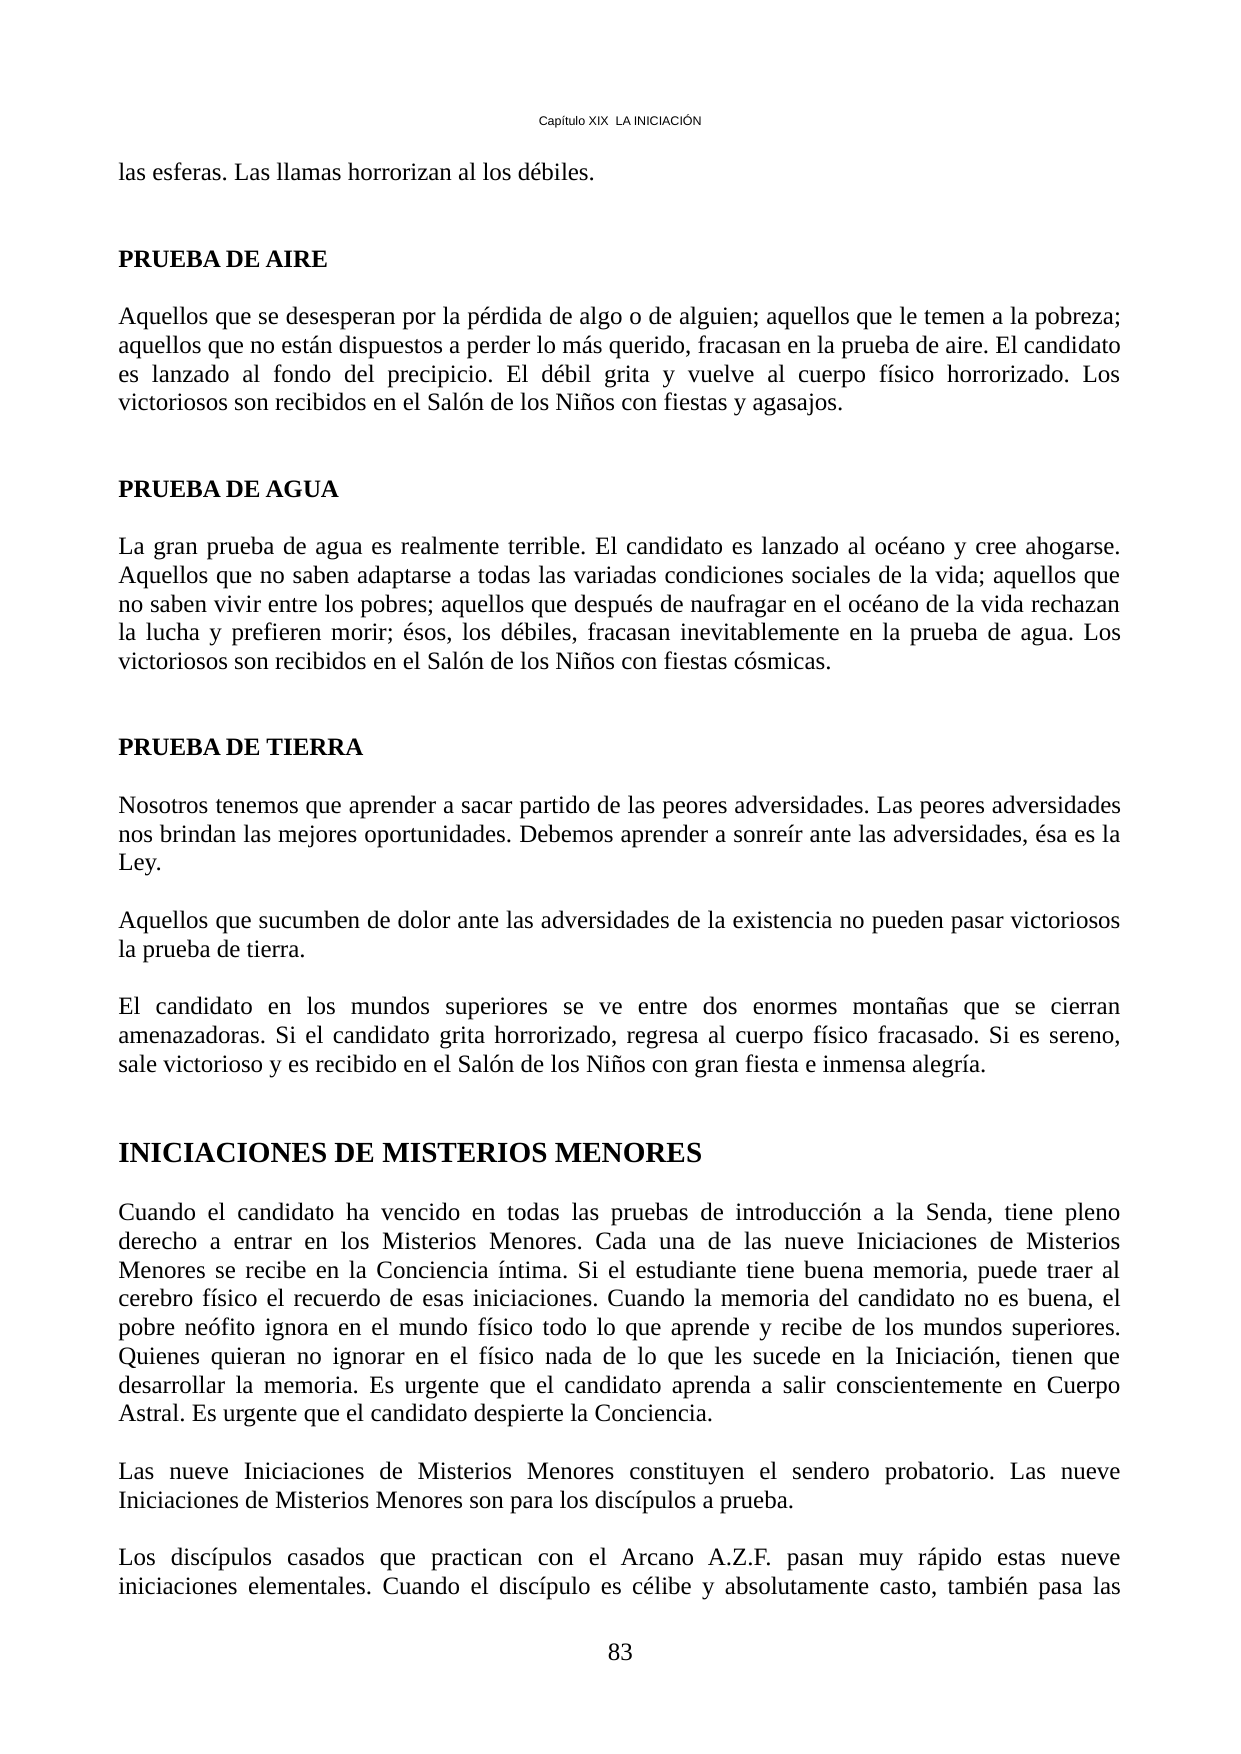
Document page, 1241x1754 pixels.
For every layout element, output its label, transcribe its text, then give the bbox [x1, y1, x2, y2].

subtitle PRUEBA DE AIRE [118, 244, 1122, 272]
text Las nueve Iniciaciones de Misterios Menores constituyen el sendero probatorio. Las nueve Iniciaciones de Misterios Menores son para los discípulos a prueba. [118, 1456, 1122, 1513]
text Los discípulos casados que practican con el Arcano A.Z.F. pasan muy rápido estas nueve iniciaciones elementales. Cuando el discípulo es célibe y absolutamente casto, también pasa las [118, 1542, 1122, 1600]
text Aquellos que sucumben de dolor ante las adversidades de la existencia no pueden pasar victoriosos la prueba de tierra. [118, 905, 1122, 962]
text las esferas. Las llamas horrorizan al los débiles. [118, 157, 1122, 186]
text El candidato en los mundos superiores se ve entre dos enormes montañas que se cierran amenazadoras. Si el candidato grita horrorizado, regresa al cuerpo físico fracasado. Si es sereno, sale victorioso y es recibido en el Salón de los Niños con gran fiesta e inmensa alegría. [118, 991, 1122, 1077]
text Nosotros tenemos que aprender a sacar partido de las peores adversidades. Las peores adversidades nos brindan las mejores oportunidades. Debemos aprender a sonreír ante las adversidades, ésa es la Ley. [118, 790, 1122, 876]
text La gran prueba de agua es realmente terrible. El candidato es lanzado al océano y cree ahogarse. Aquellos que no saben adaptarse a todas las variadas condiciones sociales de la vida; aquellos que no saben vivir entre los pobres; aquellos que después de naufragar en el océano de la vida rechazan la lucha y prefieren morir; ésos, los débiles, fracasan inevitablemente en la prueba de agua. Los victoriosos son recibidos en el Salón de los Niños con fiestas cósmicas. [118, 531, 1122, 675]
text Cuando el candidato ha vencido en todas las pruebas de introducción a la Senda, tiene pleno derecho a entrar en los Misterios Menores. Cada una de las nueve Iniciaciones de Misterios Menores se recibe en la Conciencia íntima. Si el estudiante tiene buena memoria, puede traer al cerebro físico el recuerdo de esas iniciaciones. Cuando la memoria del candidato no es buena, el pobre neófito ignora en el mundo físico todo lo que aprende y recibe de los mundos superiores. Quienes quieran no ignorar en el físico nada de lo que les sucede en la Iniciación, tienen que desarrollar la memoria. Es urgente que el candidato aprenda a salir conscientemente en Cuerpo Astral. Es urgente que el candidato despierte la Conciencia. [118, 1197, 1122, 1427]
subtitle INICIACIONES DE MISTERIOS MENORES [118, 1135, 1122, 1168]
subtitle PRUEBA DE AGUA [118, 474, 1122, 502]
text Aquellos que se desesperan por la pérdida de algo o de alguien; aquellos que le temen a la pobreza; aquellos que no están dispuestos a perder lo más querido, fracasan en la prueba de aire. El candidato es lanzado al fondo del precipicio. El débil grita y vuelve al cuerpo físico horrorizado. Los victoriosos son recibidos en el Salón de los Niños con fiestas y agasajos. [118, 301, 1122, 416]
subtitle PRUEBA DE TIERRA [118, 732, 1122, 761]
